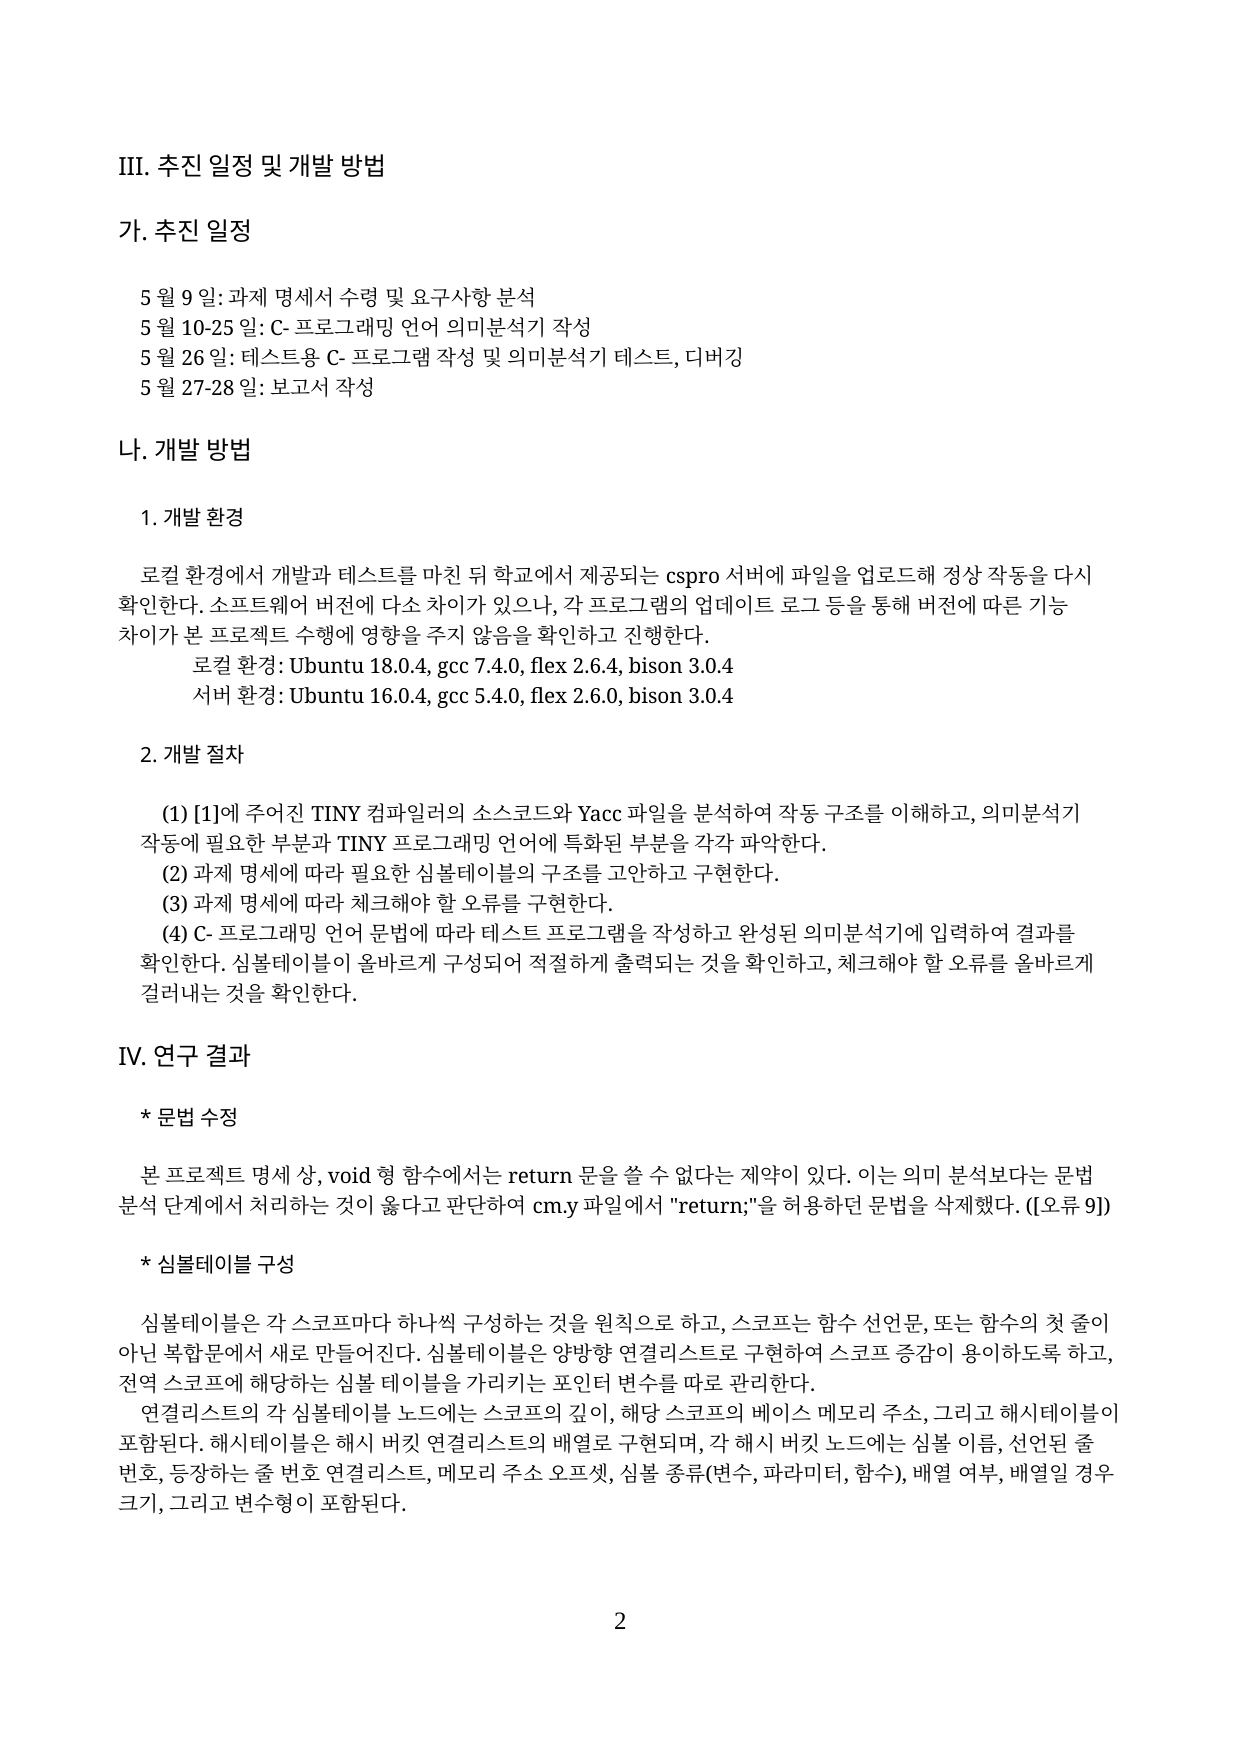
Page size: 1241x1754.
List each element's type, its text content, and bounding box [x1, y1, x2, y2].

text (1) [1]에 주어진 TINY 컴파일러의 소스코드와 Yacc 파일을 분석하여 작동 구조를 이해하고, 의미분석기 작동에 필요한 부분과 TINY 프로그래밍 언어에 특화된 부분을 각각 파악한다. [140, 797, 1122, 857]
text 5월 27-28일: 보고서 작성 [118, 372, 1122, 402]
text 로컬 환경에서 개발과 테스트를 마친 뒤 학교에서 제공되는 cspro 서버에 파일을 업로드해 정상 작동을 다시 확인한다. 소프트웨어 버전에 다소 차이가 있으나, 각 프로그램의 업데이트 로그 등을 통해 버전에 따른 기능 차이가 본 프로젝트 수행에 영향을 주지 않음을 확인하고 진행한다. [118, 559, 1122, 650]
text 5월 26일: 테스트용 C- 프로그램 작성 및 의미분석기 테스트, 디버깅 [118, 342, 1122, 372]
text 5월 9일: 과제 명세서 수령 및 요구사항 분석 [118, 282, 1122, 312]
text III. 추진 일정 및 개발 방법 [118, 147, 1122, 183]
text (4) C- 프로그래밍 언어 문법에 따라 테스트 프로그램을 작성하고 완성된 의미분석기에 입력하여 결과를 확인한다. 심볼테이블이 올바르게 구성되어 적절하게 출력되는 것을 확인하고, 체크해야 할 오류를 올바르게 걸러내는 것을 확인한다. [140, 918, 1122, 1008]
text 연결리스트의 각 심볼테이블 노드에는 스코프의 깊이, 해당 스코프의 베이스 메모리 주소, 그리고 해시테이블이 포함된다. 해시테이블은 해시 버킷 연결리스트의 배열로 구현되며, 각 해시 버킷 노드에는 심볼 이름, 선언된 줄 번호, 등장하는 줄 번호 연결리스트, 메모리 주소 오프셋, 심볼 종류(변수, 파라미터, 함수), 배열 여부, 배열일 경우 크기, 그리고 변수형이 포함된다. [118, 1397, 1122, 1518]
text 가. 추진 일정 [118, 211, 1122, 247]
text * 심볼테이블 구성 [118, 1248, 1122, 1279]
text * 문법 수정 [118, 1101, 1122, 1131]
text 나. 개발 방법 [118, 430, 1122, 467]
text 본 프로젝트 명세 상, void 형 함수에서는 return 문을 쓸 수 없다는 제약이 있다. 이는 의미 분석보다는 문법 분석 단계에서 처리하는 것이 옳다고 판단하여 cm.y 파일에서 "return;"을 허용하던 문법을 삭제했다. ([오류9]) [118, 1160, 1122, 1220]
text (2) 과제 명세에 따라 필요한 심볼테이블의 구조를 고안하고 구현한다. [140, 857, 1122, 887]
text 5월 10-25일: C- 프로그래밍 언어 의미분석기 작성 [118, 312, 1122, 342]
text 2. 개발 절차 [118, 738, 1122, 769]
text 1. 개발 환경 [118, 501, 1122, 531]
text 심볼테이블은 각 스코프마다 하나씩 구성하는 것을 원칙으로 하고, 스코프는 함수 선언문, 또는 함수의 첫 줄이 아닌 복합문에서 새로 만들어진다. 심볼테이블은 양방향 연결리스트로 구현하여 스코프 증감이 용이하도록 하고, 전역 스코프에 해당하는 심볼 테이블을 가리키는 포인터 변수를 따로 관리한다. [118, 1307, 1122, 1397]
text (3) 과제 명세에 따라 체크해야 할 오류를 구현한다. [140, 887, 1122, 918]
text IV. 연구 결과 [118, 1036, 1122, 1073]
text 서버 환경: Ubuntu 16.0.4, gcc 5.4.0, flex 2.6.0, bison 3.0.4 [118, 680, 1122, 710]
text 로컬 환경: Ubuntu 18.0.4, gcc 7.4.0, flex 2.6.4, bison 3.0.4 [118, 650, 1122, 680]
